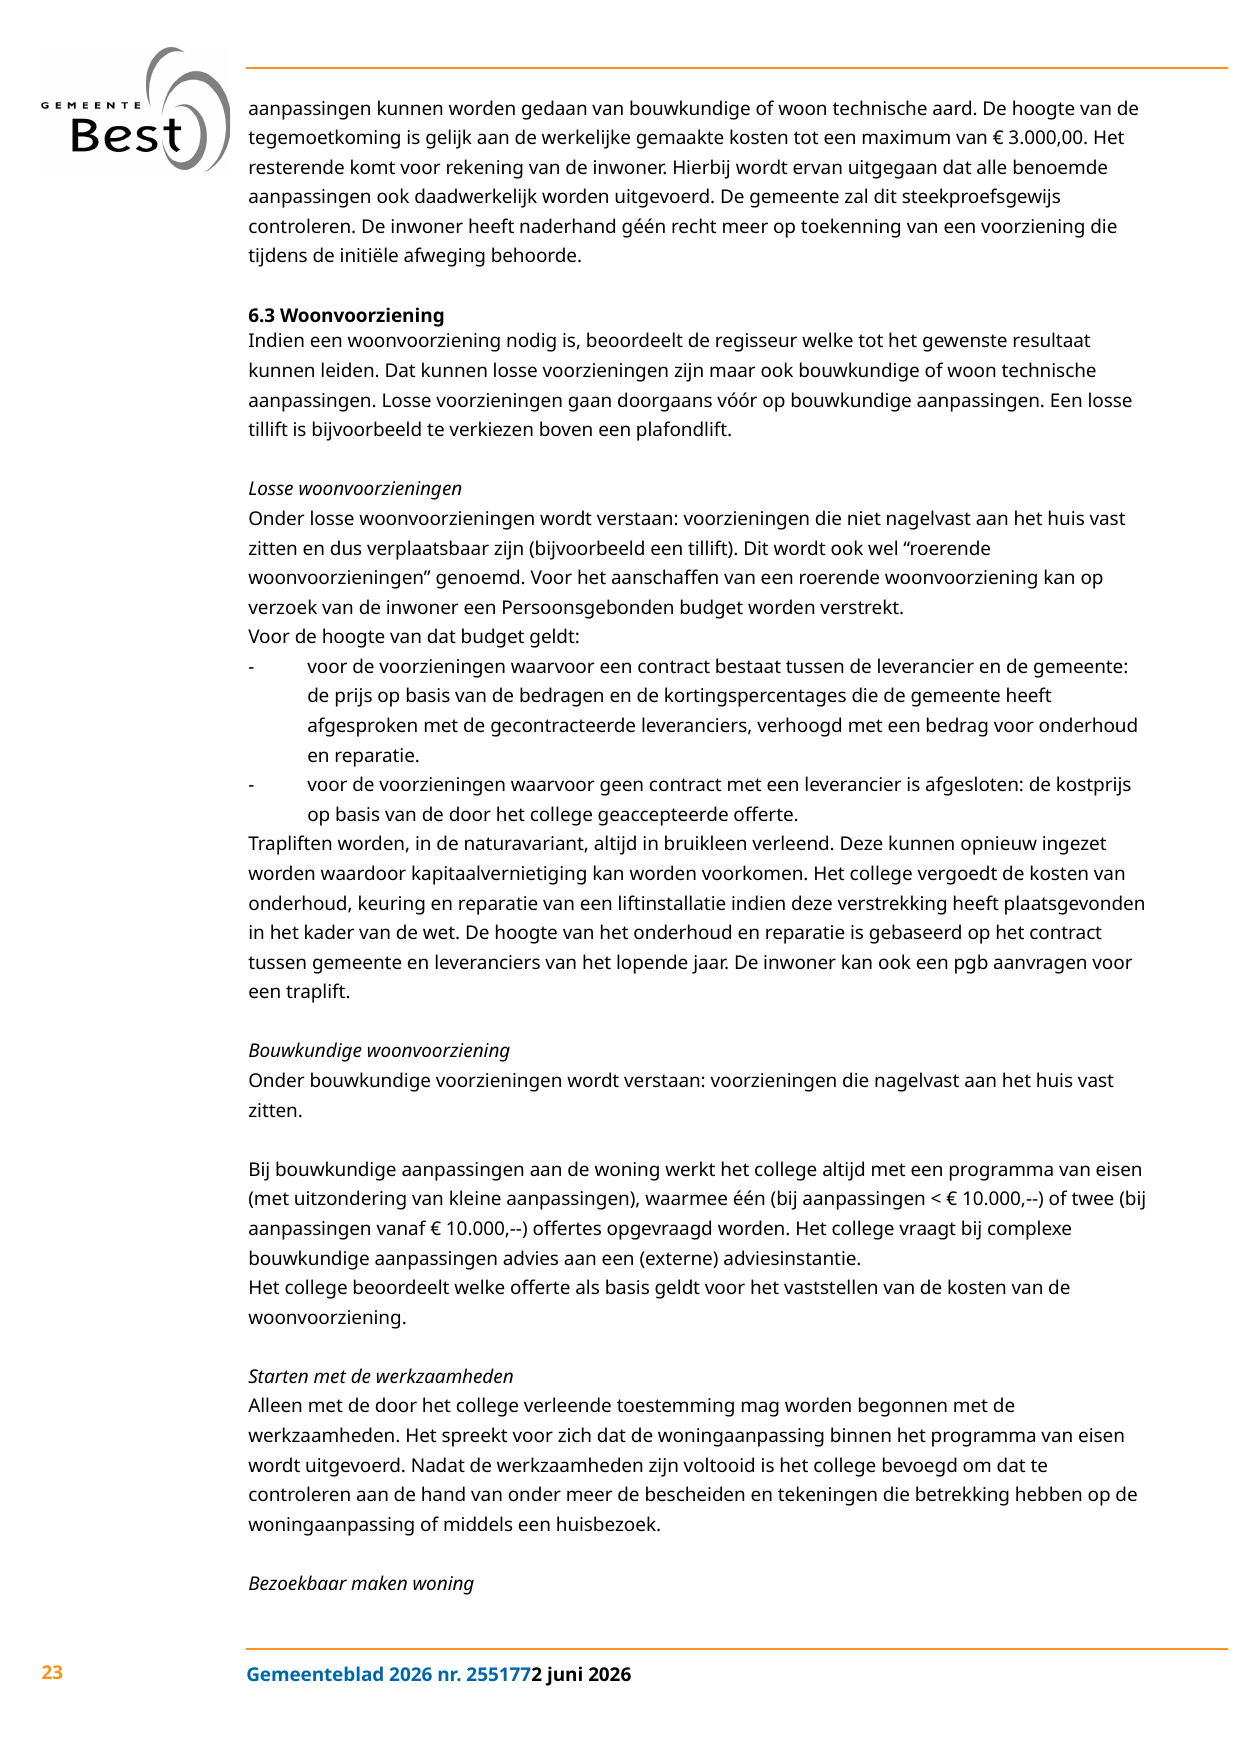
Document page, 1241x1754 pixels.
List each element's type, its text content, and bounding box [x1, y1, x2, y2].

list voor de voorzieningen waarvoor geen contract met een leverancier is afgesloten: de kostprijs op basis van de door het college geaccepteerde offerte. [248, 771, 1152, 827]
text Starten met de werkzaamheden [248, 1363, 1152, 1389]
text aanpassingen kunnen worden gedaan van bouwkundige of woon technische aard. De hoogte van de tegemoetkoming is gelijk aan de werkelijke gemaakte kosten tot een maximum van € 3.000,00. Het resterende komt voor rekening van de inwoner. Hierbij wordt ervan uitgegaan dat alle benoemde aanpassingen ook daadwerkelijk worden uitgevoerd. De gemeente zal dit steekproefsgewijs controleren. De inwoner heeft naderhand géén recht meer op toekenning van een voorziening die tijdens de initiële afweging behoorde. [248, 95, 1152, 268]
text Trapliften worden, in de naturavariant, altijd in bruikleen verleend. Deze kunnen opnieuw ingezet worden waardoor kapitaalvernietiging kan worden voorkomen. Het college vergoedt de kosten van onderhoud, keuring en reparatie van een liftinstallatie indien deze verstrekking heeft plaatsgevonden in het kader van de wet. De hoogte van het onderhoud en reparatie is gebaseerd op het contract tussen gemeente en leveranciers van het lopende jaar. De inwoner kan ook een pgb aanvragen voor een traplift. [248, 831, 1152, 1004]
text Bouwkundige woonvoorziening [248, 1038, 1152, 1063]
text Voor de hoogte van dat budget geldt: [248, 623, 1152, 649]
text Het college beoordeelt welke offerte als basis geldt voor het vaststellen van de kosten van de woonvoorziening. [248, 1274, 1152, 1329]
text Alleen met de door het college verleende toestemming mag worden begonnen met de werkzaamheden. Het spreekt voor zich dat de woningaanpassing binnen het programma van eisen wordt uitgevoerd. Nadat de werkzaamheden zijn voltooid is het college bevoegd om dat te controleren aan de hand van onder meer de bescheiden en tekeningen die betrekking hebben op de woningaanpassing of middels een huisbezoek. [248, 1393, 1152, 1537]
text Bezoekbaar maken woning [248, 1570, 1152, 1596]
text Onder losse woonvoorzieningen wordt verstaan: voorzieningen die niet nagelvast aan het huis vast zitten en dus verplaatsbaar zijn (bijvoorbeeld een tillift). Dit wordt ook wel “roerende woonvoorzieningen” genoemd. Voor het aanschaffen van een roerende woonvoorziening kan op verzoek van de inwoner een Persoonsgebonden budget worden verstrekt. [248, 505, 1152, 619]
text Indien een woonvoorziening nodig is, beoordeelt de regisseur welke tot het gewenste resultaat kunnen leiden. Dat kunnen losse voorzieningen zijn maar ook bouwkundige of woon technische aanpassingen. Losse voorzieningen gaan doorgaans vóór op bouwkundige aanpassingen. Een losse tillift is bijvoorbeeld te verkiezen boven een plafondlift. [248, 328, 1152, 442]
text 6.3 Woonvoorziening [248, 302, 1152, 328]
picture [41, 47, 231, 172]
text Onder bouwkundige voorzieningen wordt verstaan: voorzieningen die nagelvast aan het huis vast zitten. [248, 1067, 1152, 1122]
text Bij bouwkundige aanpassingen aan de woning werkt het college altijd met een programma van eisen (met uitzondering van kleine aanpassingen), waarmee één (bij aanpassingen < € 10.000,--) of twee (bij aanpassingen vanaf € 10.000,--) offertes opgevraagd worden. Het college vraagt bij complexe bouwkundige aanpassingen advies aan een (externe) adviesinstantie. [248, 1156, 1152, 1270]
list voor de voorzieningen waarvoor een contract bestaat tussen de leverancier en de gemeente: de prijs op basis van de bedragen en de kortingspercentages die de gemeente heeft afgesproken met de gecontracteerde leveranciers, verhoogd met een bedrag voor onderhoud en reparatie. [248, 653, 1152, 767]
text Losse woonvoorzieningen [248, 476, 1152, 501]
